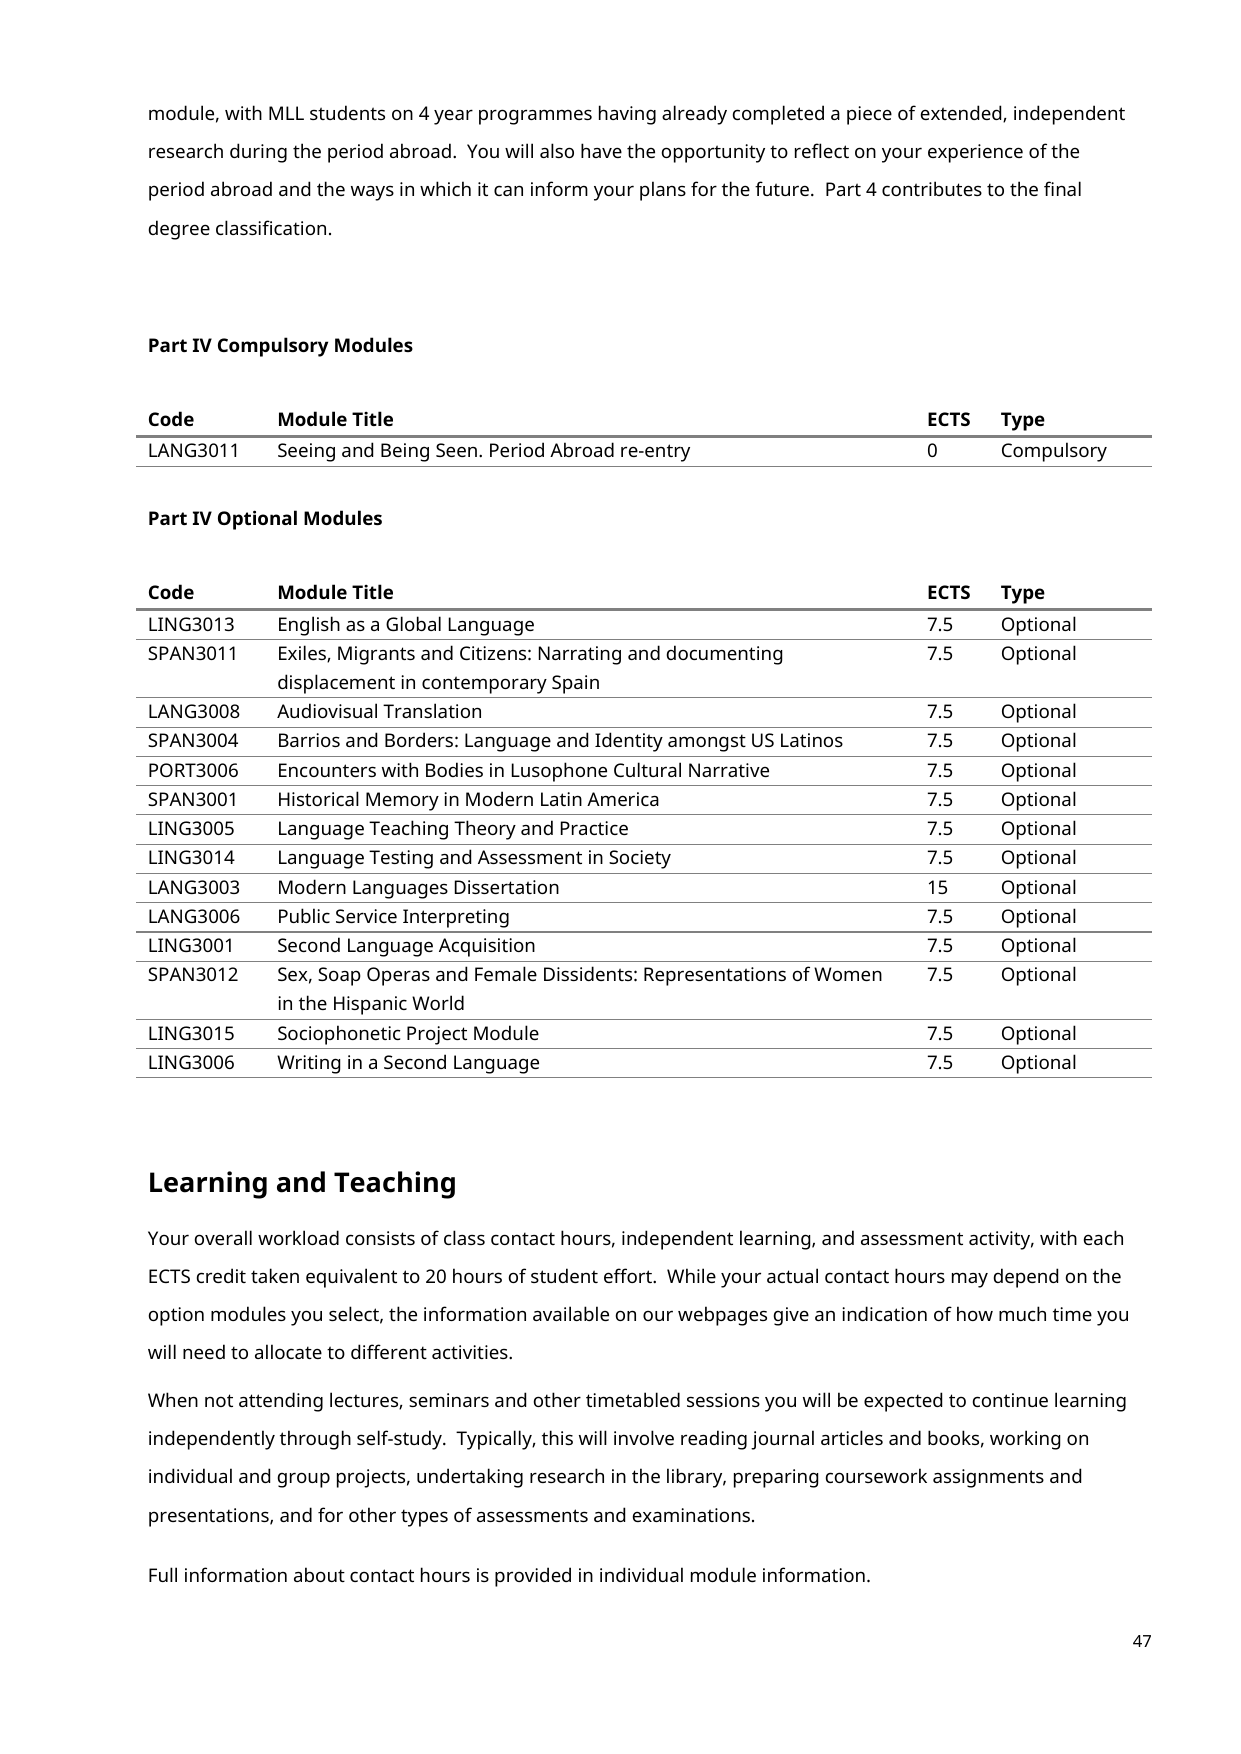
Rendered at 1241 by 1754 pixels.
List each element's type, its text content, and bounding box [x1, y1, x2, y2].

table_cell Code [136, 580, 266, 608]
table_cell LING3013 [136, 611, 266, 639]
table_cell 7.5 [916, 933, 989, 961]
table_cell SPAN3004 [136, 728, 266, 756]
table_cell Seeing and Being Seen. Period Abroad re-entry [266, 438, 916, 466]
table_cell 7.5 [916, 698, 989, 727]
table_cell ECTS [916, 406, 989, 434]
table_cell 7.5 [916, 640, 989, 697]
table_cell SPAN3001 [136, 786, 266, 814]
table_cell LING3014 [136, 845, 266, 873]
table_cell LING3005 [136, 815, 266, 844]
table_cell Modern Languages Dissertation [266, 874, 916, 902]
table_cell LANG3011 [136, 438, 266, 466]
table_cell Type [989, 406, 1152, 434]
table_cell Type [989, 580, 1152, 608]
table_cell LING3015 [136, 1020, 266, 1048]
table_cell Optional [989, 698, 1152, 727]
table_cell LING3001 [136, 933, 266, 961]
table_cell Language Testing and Assessment in Society [266, 845, 916, 873]
table_cell LANG3003 [136, 874, 266, 902]
table_cell Encounters with Bodies in Lusophone Cultural Narrative [266, 757, 916, 785]
text Full information about contact hours is provided in individual module information. [148, 1562, 1152, 1588]
table_cell 7.5 [916, 611, 989, 639]
table_cell 7.5 [916, 786, 989, 814]
table_cell Optional [989, 903, 1152, 931]
table_cell Optional [989, 728, 1152, 756]
table_cell Code [136, 406, 266, 434]
table_cell 7.5 [916, 728, 989, 756]
table_cell Optional [989, 757, 1152, 785]
table_cell Optional [989, 962, 1152, 1019]
table_cell Optional [989, 874, 1152, 902]
table_cell Module Title [266, 580, 916, 608]
table_cell Optional [989, 815, 1152, 844]
table_cell Module Title [266, 406, 916, 434]
table_cell 7.5 [916, 757, 989, 785]
table_cell Audiovisual Translation [266, 698, 916, 727]
table_cell Optional [989, 640, 1152, 697]
table_cell 15 [916, 874, 989, 902]
table_cell Optional [989, 845, 1152, 873]
table_cell 0 [916, 438, 989, 466]
subtitle Learning and Teaching [148, 1163, 1152, 1200]
table_cell 7.5 [916, 815, 989, 844]
table_cell Sociophonetic Project Module [266, 1020, 916, 1048]
table_cell ECTS [916, 580, 989, 608]
table_cell module, with MLL students on 4 year programmes having already completed a piece of extended, independent research during the period abroad. You will also have the opportunity to reflect on your experience of the period abroad and the ways in which it can inform your plans for the future. Part 4 contributes to the final degree classification. [136, 99, 1152, 294]
table_cell PORT3006 [136, 757, 266, 785]
table_cell Optional [989, 933, 1152, 961]
text When not attending lectures, seminars and other timetabled sessions you will be expected to continue learning independently through self-study. Typically, this will involve reading journal articles and books, working on individual and group projects, undertaking research in the library, preparing coursework assignments and presentations, and for other types of assessments and examinations. [148, 1387, 1152, 1527]
table_cell Compulsory [989, 438, 1152, 466]
table_cell Language Teaching Theory and Practice [266, 815, 916, 844]
table_cell Optional [989, 611, 1152, 639]
table_cell English as a Global Language [266, 611, 916, 639]
table_cell Second Language Acquisition [266, 933, 916, 961]
table_cell Optional [989, 1049, 1152, 1077]
table_cell LANG3006 [136, 903, 266, 931]
table_cell Part IV Optional Modules [136, 467, 1152, 580]
table_cell SPAN3011 [136, 640, 266, 697]
table_cell SPAN3012 [136, 962, 266, 1019]
text Your overall workload consists of class contact hours, independent learning, and assessment activity, with each ECTS credit taken equivalent to 20 hours of student effort. While your actual contact hours may depend on the option modules you select, the information available on our webpages give an indication of how much time you will need to allocate to different activities. [148, 1225, 1152, 1365]
table_cell Historical Memory in Modern Latin America [266, 786, 916, 814]
table_cell 7.5 [916, 903, 989, 931]
table_cell 7.5 [916, 962, 989, 1019]
table_cell Part IV Compulsory Modules [136, 294, 1152, 406]
table_cell 7.5 [916, 845, 989, 873]
table_cell 7.5 [916, 1020, 989, 1048]
table_cell LANG3008 [136, 698, 266, 727]
table_cell Public Service Interpreting [266, 903, 916, 931]
table_cell Optional [989, 1020, 1152, 1048]
table_cell 7.5 [916, 1049, 989, 1077]
table_cell LING3006 [136, 1049, 266, 1077]
table_cell Sex, Soap Operas and Female Dissidents: Representations of Women in the Hispanic World [266, 962, 916, 1019]
table_cell Barrios and Borders: Language and Identity amongst US Latinos [266, 728, 916, 756]
table_cell Optional [989, 786, 1152, 814]
table_cell Writing in a Second Language [266, 1049, 916, 1077]
table_cell Exiles, Migrants and Citizens: Narrating and documenting displacement in contemporary Spain [266, 640, 916, 697]
